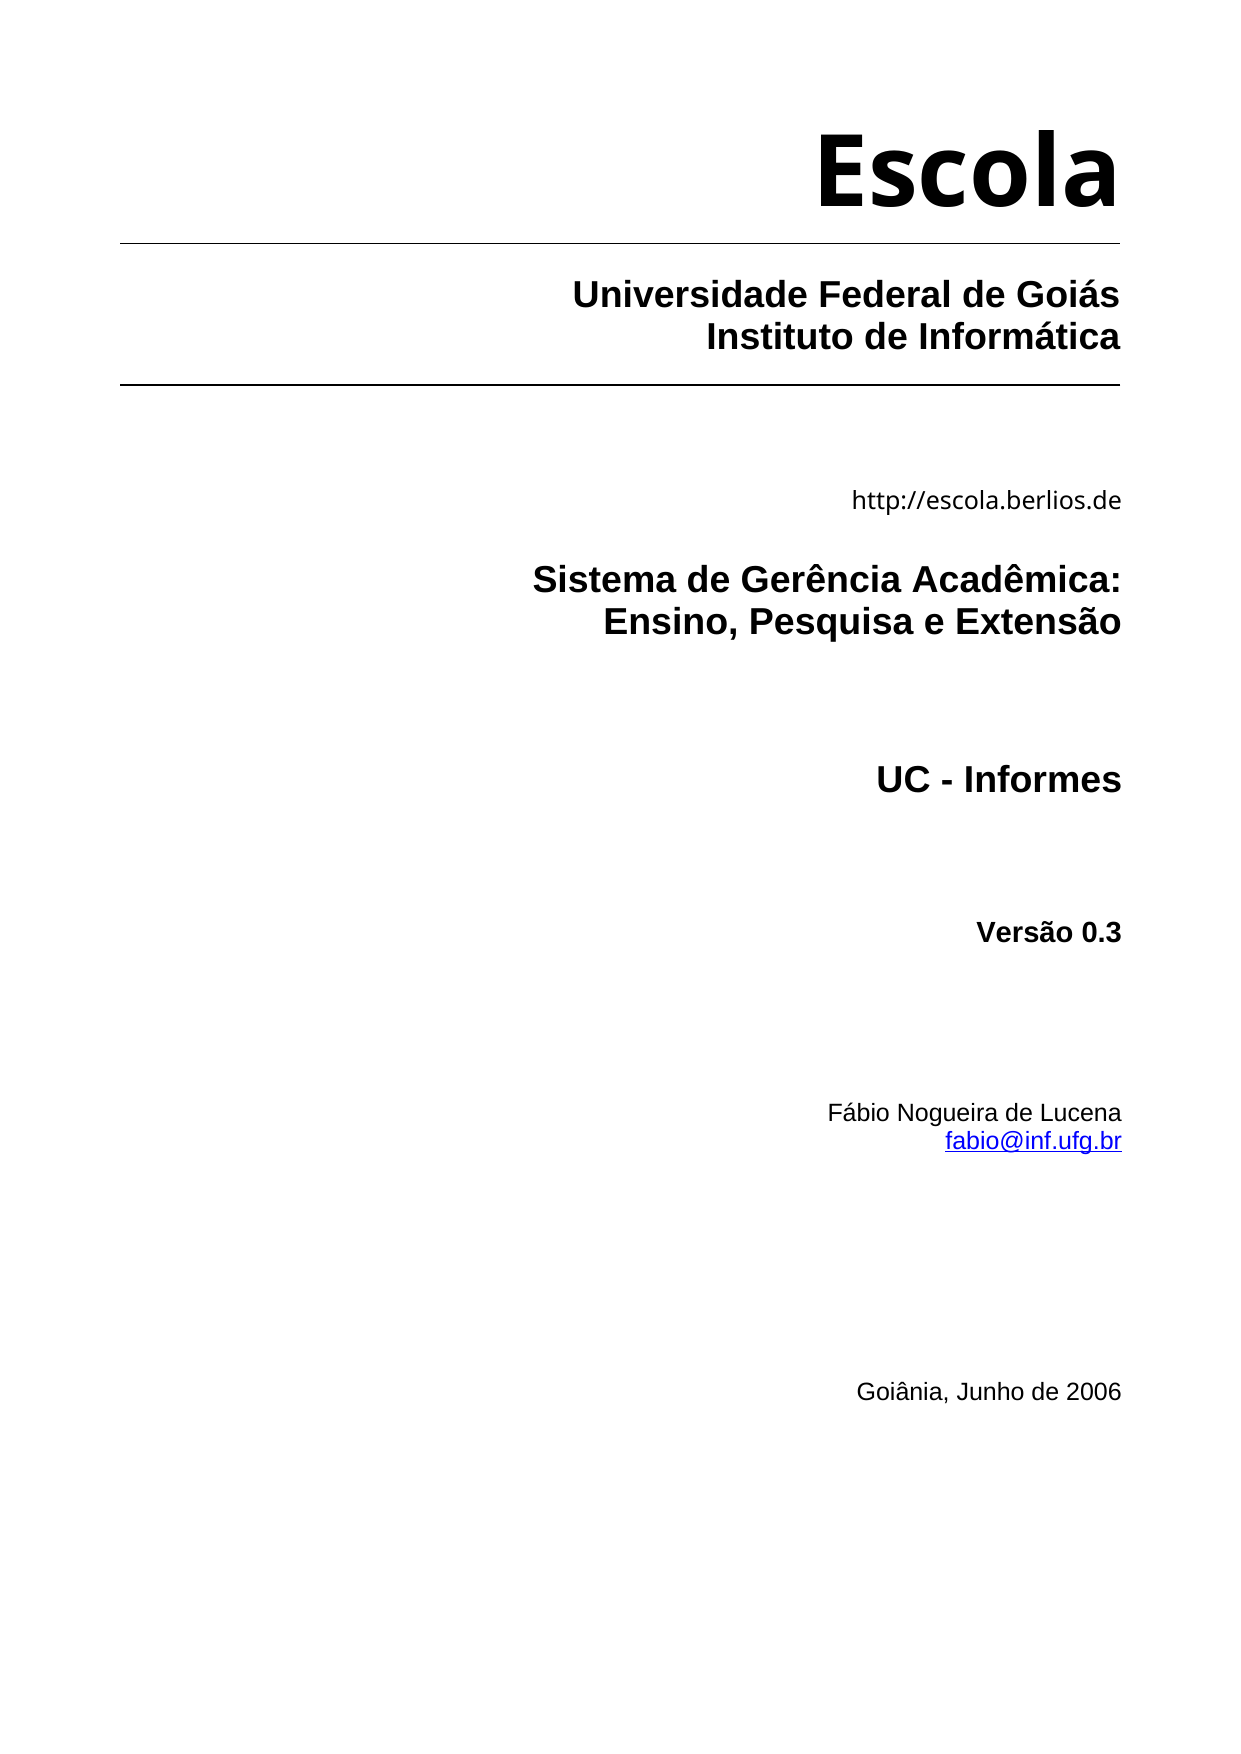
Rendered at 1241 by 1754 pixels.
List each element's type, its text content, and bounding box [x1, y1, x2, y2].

text Fábio Nogueira de Lucena fabio@inf.ufg.br [119, 1099, 1122, 1155]
text http://escola.berlios.de Sistema de Gerência Acadêmica: Ensino, Pesquisa e Extensão [119, 482, 1122, 642]
text Goiânia, Junho de 2006 [119, 1378, 1122, 1431]
text Versão 0.3 [119, 916, 1122, 949]
text UC - Informes [119, 758, 1122, 800]
